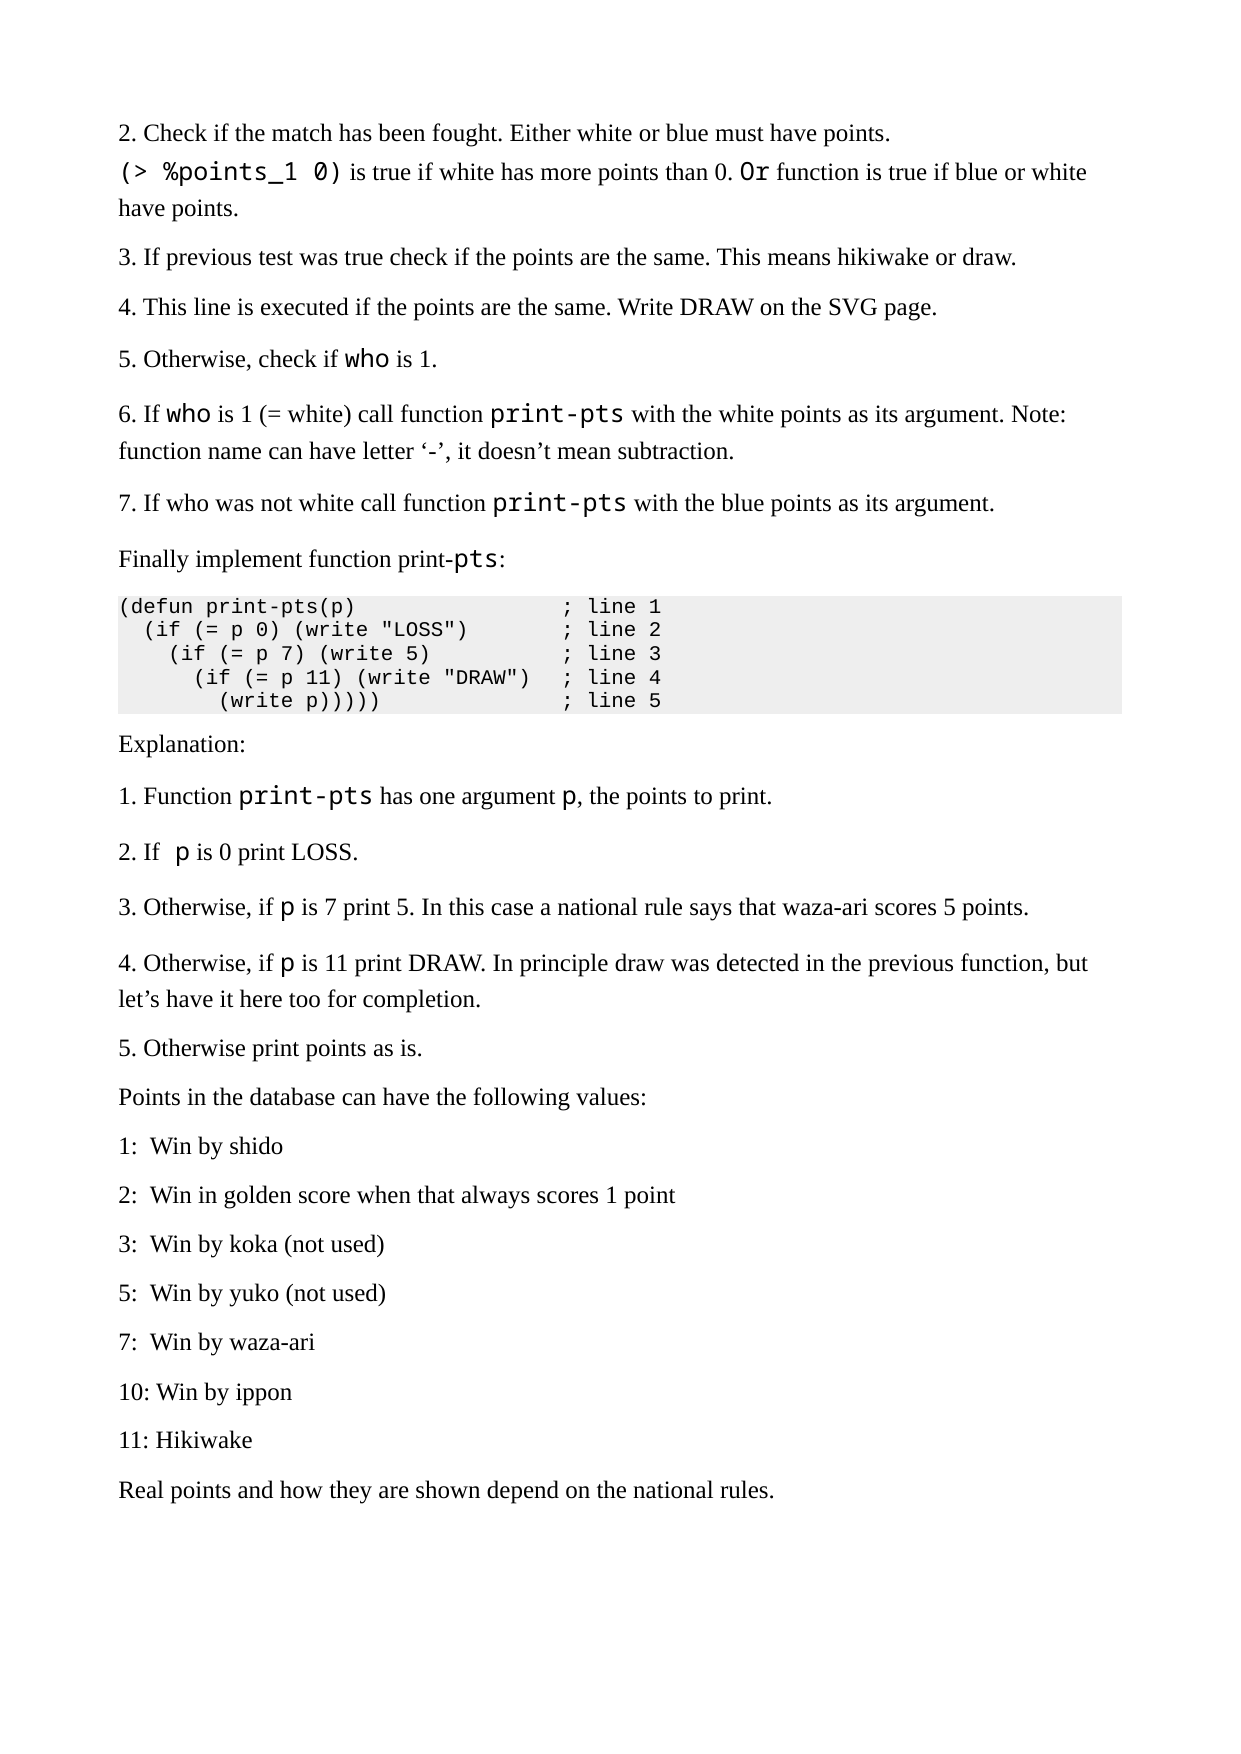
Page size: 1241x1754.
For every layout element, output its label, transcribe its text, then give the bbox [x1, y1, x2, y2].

text 4. Otherwise, if p is 11 print DRAW. In principle draw was detected in the previous function, but let’s have it here too for completion. [118, 944, 1122, 1013]
text 2: Win in golden score when that always scores 1 point [118, 1180, 1122, 1209]
text 2. If p is 0 print LOSS. [118, 833, 1122, 867]
text 1: Win by shido [118, 1131, 1122, 1160]
text 5. Otherwise, check if who is 1. [118, 341, 1122, 375]
text Explanation: [118, 729, 1122, 758]
text 7. If who was not white call function print-pts with the blue points as its argument. [118, 485, 1122, 519]
text (defun print-pts(p) ; line 1 (if (= p 0) (write "LOSS") ; line 2 (if (= p 7) (write 5) ; line 3 (if (= p 11) (write "DRAW") ; line 4 (write p))))) ; line 5 [118, 596, 1122, 714]
text 1. Function print-pts has one argument p, the points to print. [118, 778, 1122, 812]
text Points in the database can have the following values: [118, 1082, 1122, 1111]
text 11: Hikiwake [118, 1426, 1122, 1454]
text 2. Check if the match has been fought. Either white or blue must have points. (> %points_1 0) is true if white has more points than 0. Or function is true if blue or white have points. [118, 118, 1122, 222]
text 4. This line is executed if the points are the same. Write DRAW on the SVG page. [118, 292, 1122, 320]
text 3. If previous test was true check if the points are the same. This means hikiwake or draw. [118, 242, 1122, 271]
text 3. Otherwise, if p is 7 print 5. In this case a national rule says that waza-ari scores 5 points. [118, 889, 1122, 923]
text Real points and how they are shown depend on the national rules. [118, 1475, 1122, 1503]
text Finally implement function print-pts: [118, 540, 1122, 574]
text 5. Otherwise print points as is. [118, 1033, 1122, 1062]
text 10: Win by ippon [118, 1377, 1122, 1405]
text 7: Win by waza-ari [118, 1327, 1122, 1356]
text 3: Win by koka (not used) [118, 1229, 1122, 1258]
text 6. If who is 1 (= white) call function print-pts with the white points as its argument. Note: function name can have letter ‘-’, it doesn’t mean subtraction. [118, 396, 1122, 464]
text 5: Win by yuko (not used) [118, 1278, 1122, 1307]
